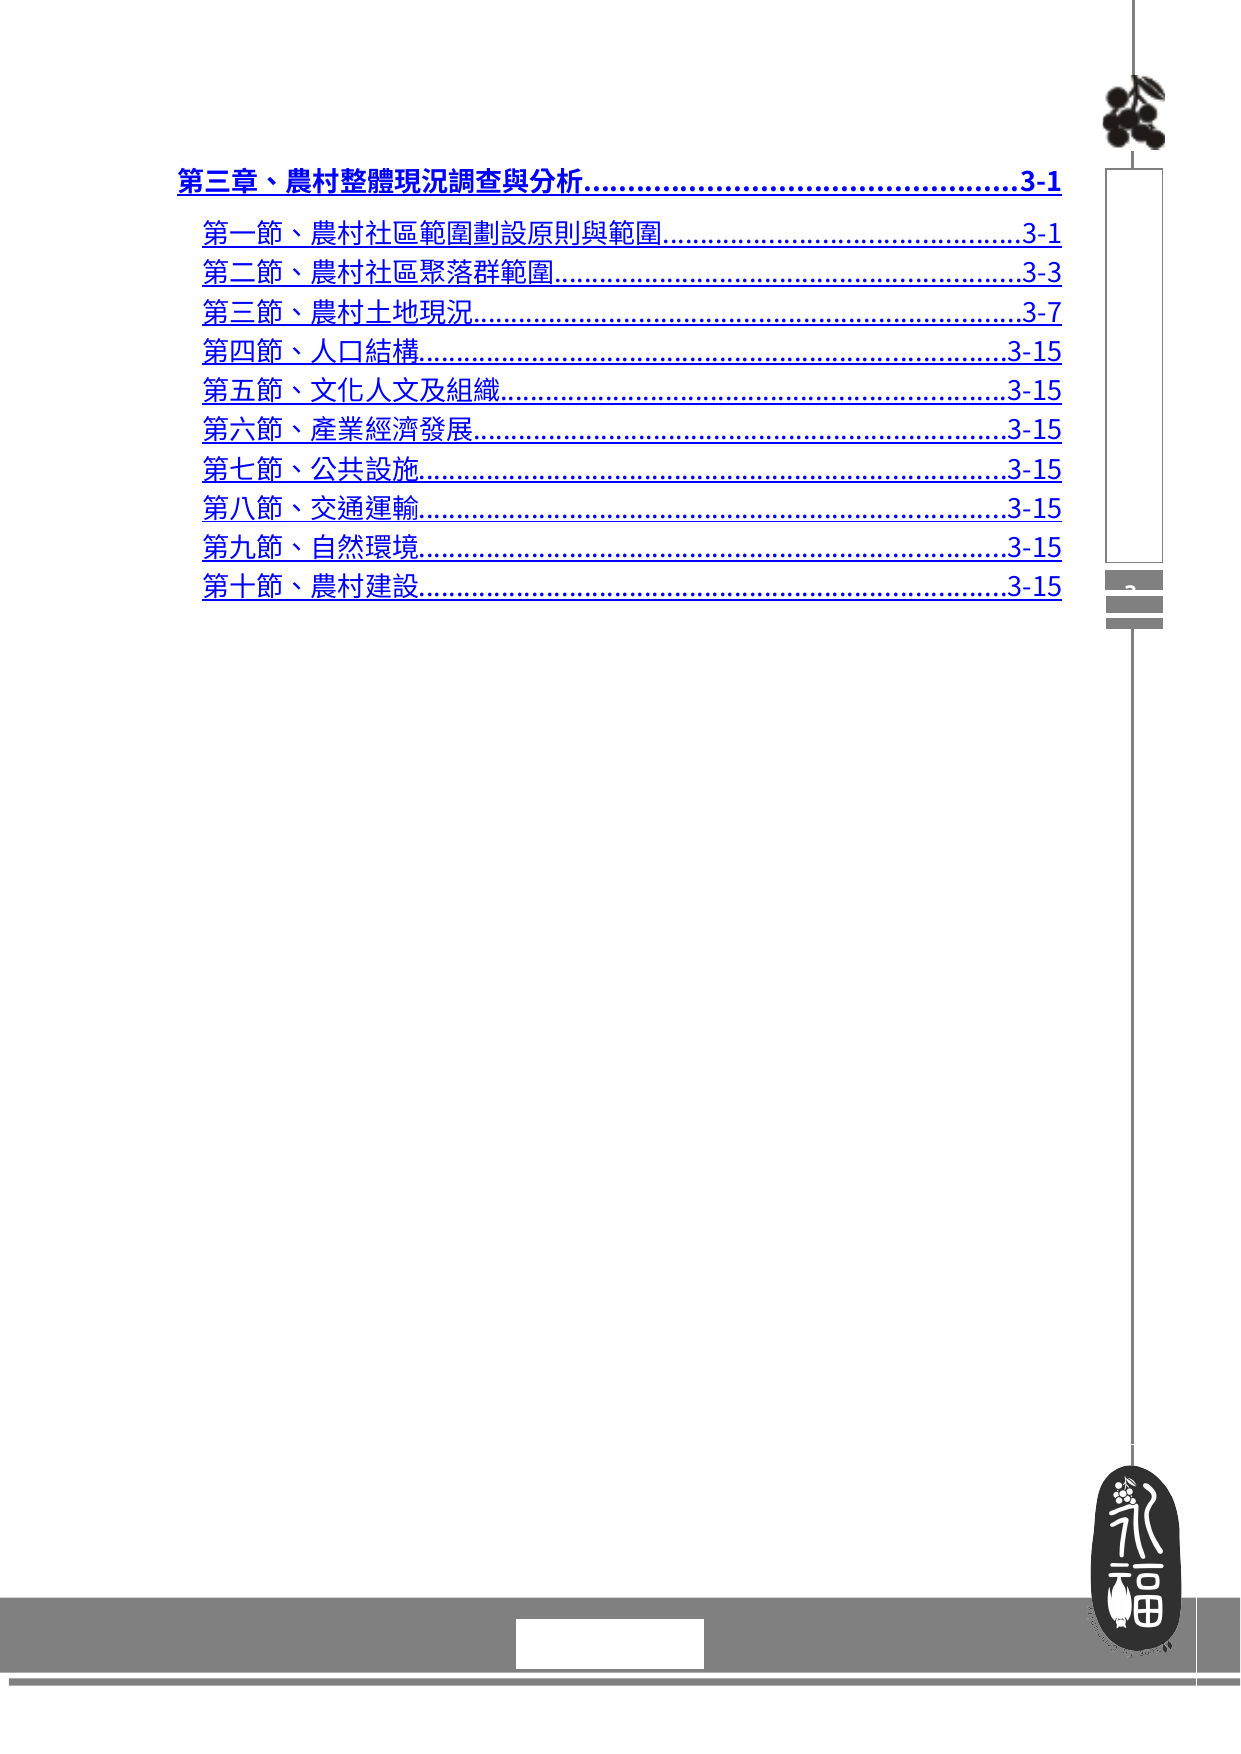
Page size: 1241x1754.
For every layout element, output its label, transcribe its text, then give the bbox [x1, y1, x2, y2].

text 第一節、農村社區範圍劃設原則與範圍 3-1 [202, 212, 1063, 251]
text 第六節、產業經濟發展 3-15 [202, 408, 1063, 448]
text 第九節、自然環境 3-15 [202, 526, 1063, 565]
text 第四節、人口結構 3-15 [202, 330, 1063, 369]
text 第十節、農村建設 3-15 [202, 565, 1063, 605]
text 第三章、農村整體現況調查與分析 3-1 [177, 160, 1063, 199]
text 第二節、農村社區聚落群範圍 3-3 [202, 251, 1063, 291]
text 第八節、交通運輸 3-15 [202, 487, 1063, 526]
picture [1102, 75, 1165, 150]
text 第三節、農村土地現況 3-7 [202, 291, 1063, 330]
text 第七節、公共設施 3-15 [202, 448, 1063, 487]
text 第五節、文化人文及組織 3-15 [202, 369, 1063, 408]
